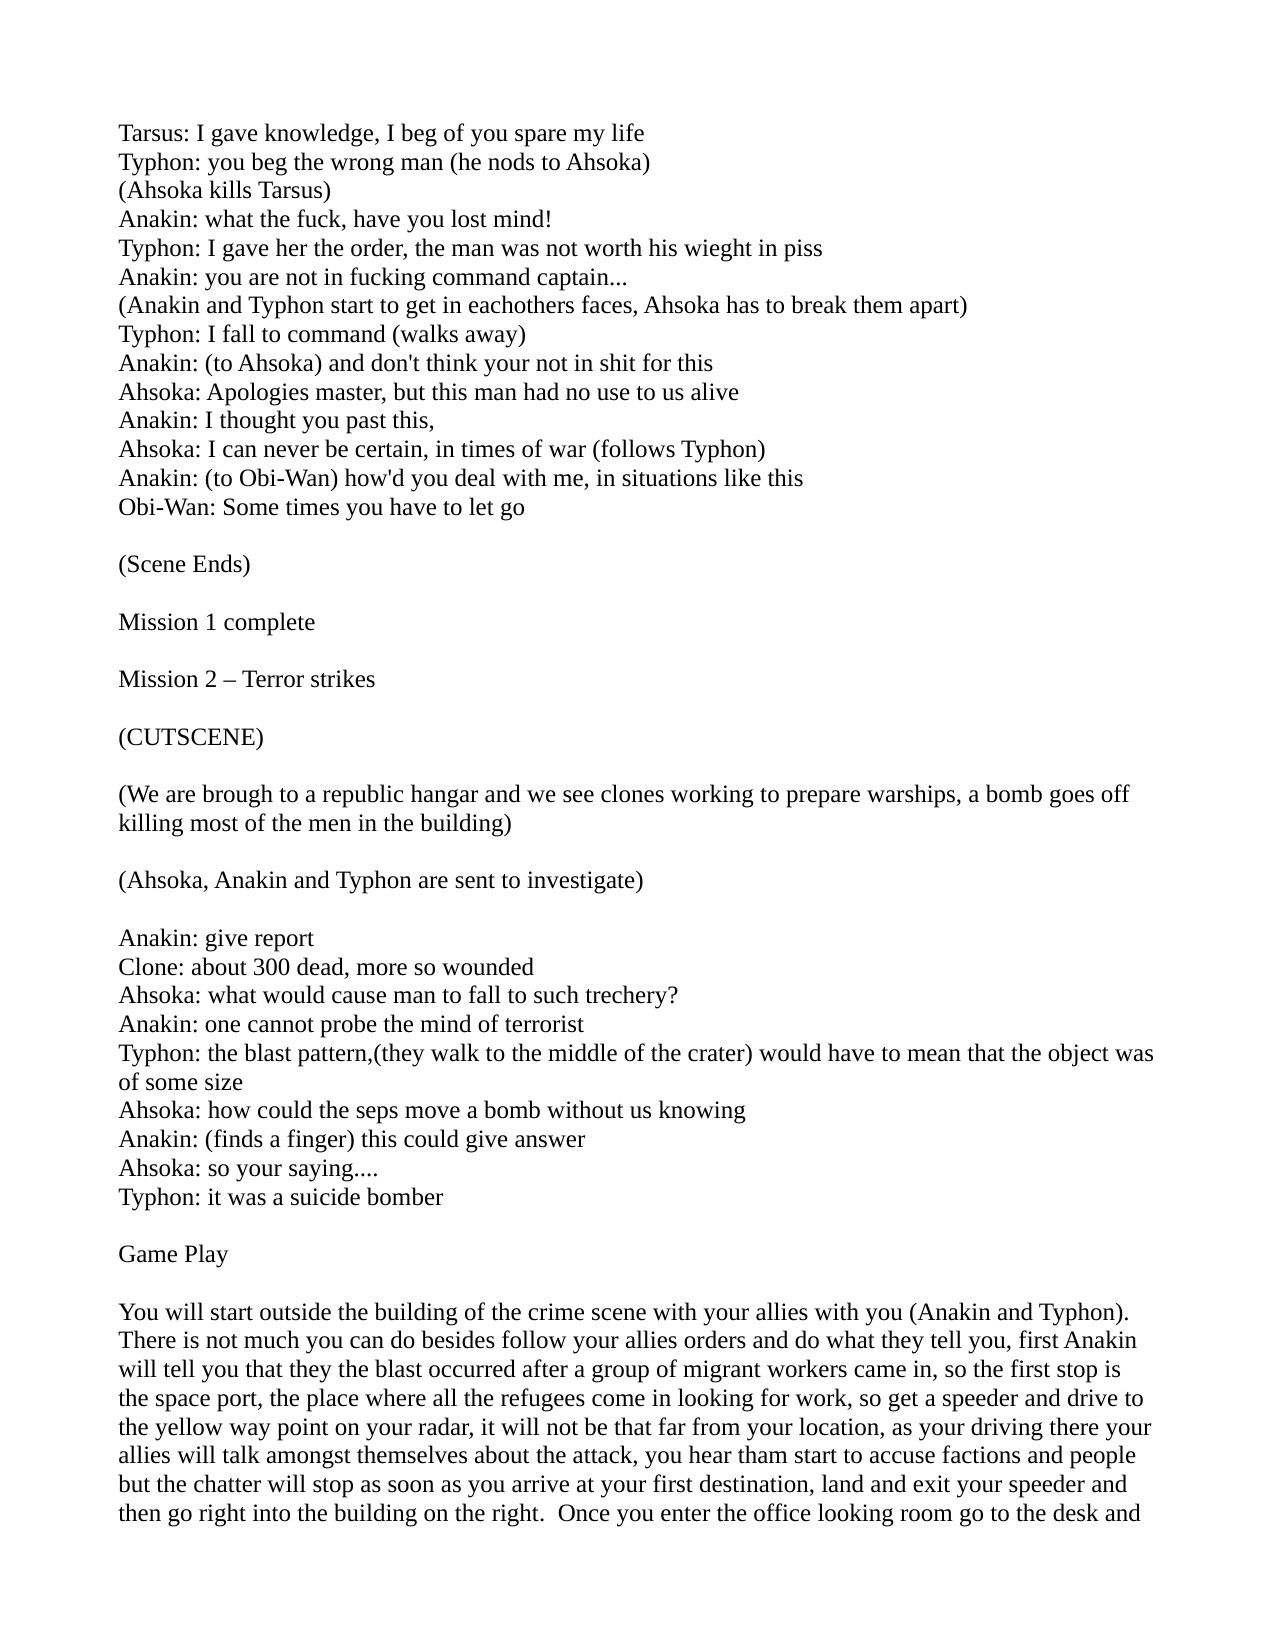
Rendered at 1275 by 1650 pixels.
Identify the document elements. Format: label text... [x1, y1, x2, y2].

text Anakin: (to Obi-Wan) how'd you deal with me, in situations like this [118, 463, 1157, 492]
text Anakin: one cannot probe the mind of terrorist [118, 1009, 1157, 1038]
text (Ahsoka kills Tarsus) [118, 176, 1157, 204]
text Obi-Wan: Some times you have to let go [118, 492, 1157, 521]
text Anakin: I thought you past this, [118, 406, 1157, 434]
text (Scene Ends) [118, 549, 1157, 578]
text Anakin: you are not in fucking command captain... [118, 262, 1157, 291]
text (Anakin and Typhon start to get in eachothers faces, Ahsoka has to break them apart) [118, 291, 1157, 319]
text Tarsus: I gave knowledge, I beg of you spare my life [118, 118, 1157, 147]
text Mission 1 complete [118, 607, 1157, 636]
text Typhon: I fall to command (walks away) [118, 319, 1157, 348]
text (Ahsoka, Anakin and Typhon are sent to investigate) [118, 866, 1157, 894]
text Typhon: you beg the wrong man (he nods to Ahsoka) [118, 147, 1157, 176]
text Ahsoka: Apologies master, but this man had no use to us alive [118, 377, 1157, 406]
text Ahsoka: how could the seps move a bomb without us knowing [118, 1096, 1157, 1124]
text Ahsoka: I can never be certain, in times of war (follows Typhon) [118, 434, 1157, 463]
text Typhon: it was a suicide bomber [118, 1182, 1157, 1211]
text Mission 2 – Terror strikes [118, 664, 1157, 693]
text Anakin: (finds a finger) this could give answer [118, 1124, 1157, 1153]
text Ahsoka: what would cause man to fall to such trechery? [118, 981, 1157, 1009]
text (We are brough to a republic hangar and we see clones working to prepare warships, a bomb goes off killing most of the men in the building) [118, 779, 1157, 837]
text Anakin: (to Ahsoka) and don't think your not in shit for this [118, 348, 1157, 377]
text Typhon: I gave her the order, the man was not worth his wieght in piss [118, 233, 1157, 262]
text Clone: about 300 dead, more so wounded [118, 952, 1157, 981]
text Ahsoka: so your saying.... [118, 1153, 1157, 1182]
text Anakin: give report [118, 923, 1157, 952]
text Typhon: the blast pattern,(they walk to the middle of the crater) would have to mean that the object was of some size [118, 1038, 1157, 1096]
text Anakin: what the fuck, have you lost mind! [118, 204, 1157, 233]
text (CUTSCENE) [118, 722, 1157, 751]
text Game Play [118, 1239, 1157, 1268]
text You will start outside the building of the crime scene with your allies with you (Anakin and Typhon). There is not much you can do besides follow your allies orders and do what they tell you, first Anakin will tell you that they the blast occurred after a group of migrant workers came in, so the first stop is the space port, the place where all the refugees come in looking for work, so get a speeder and drive to the yellow way point on your radar, it will not be that far from your location, as your driving there your allies will talk amongst themselves about the attack, you hear tham start to accuse factions and people but the chatter will stop as soon as you arrive at your first destination, land and exit your speeder and then go right into the building on the right. Once you enter the office looking room go to the desk and [118, 1297, 1157, 1527]
